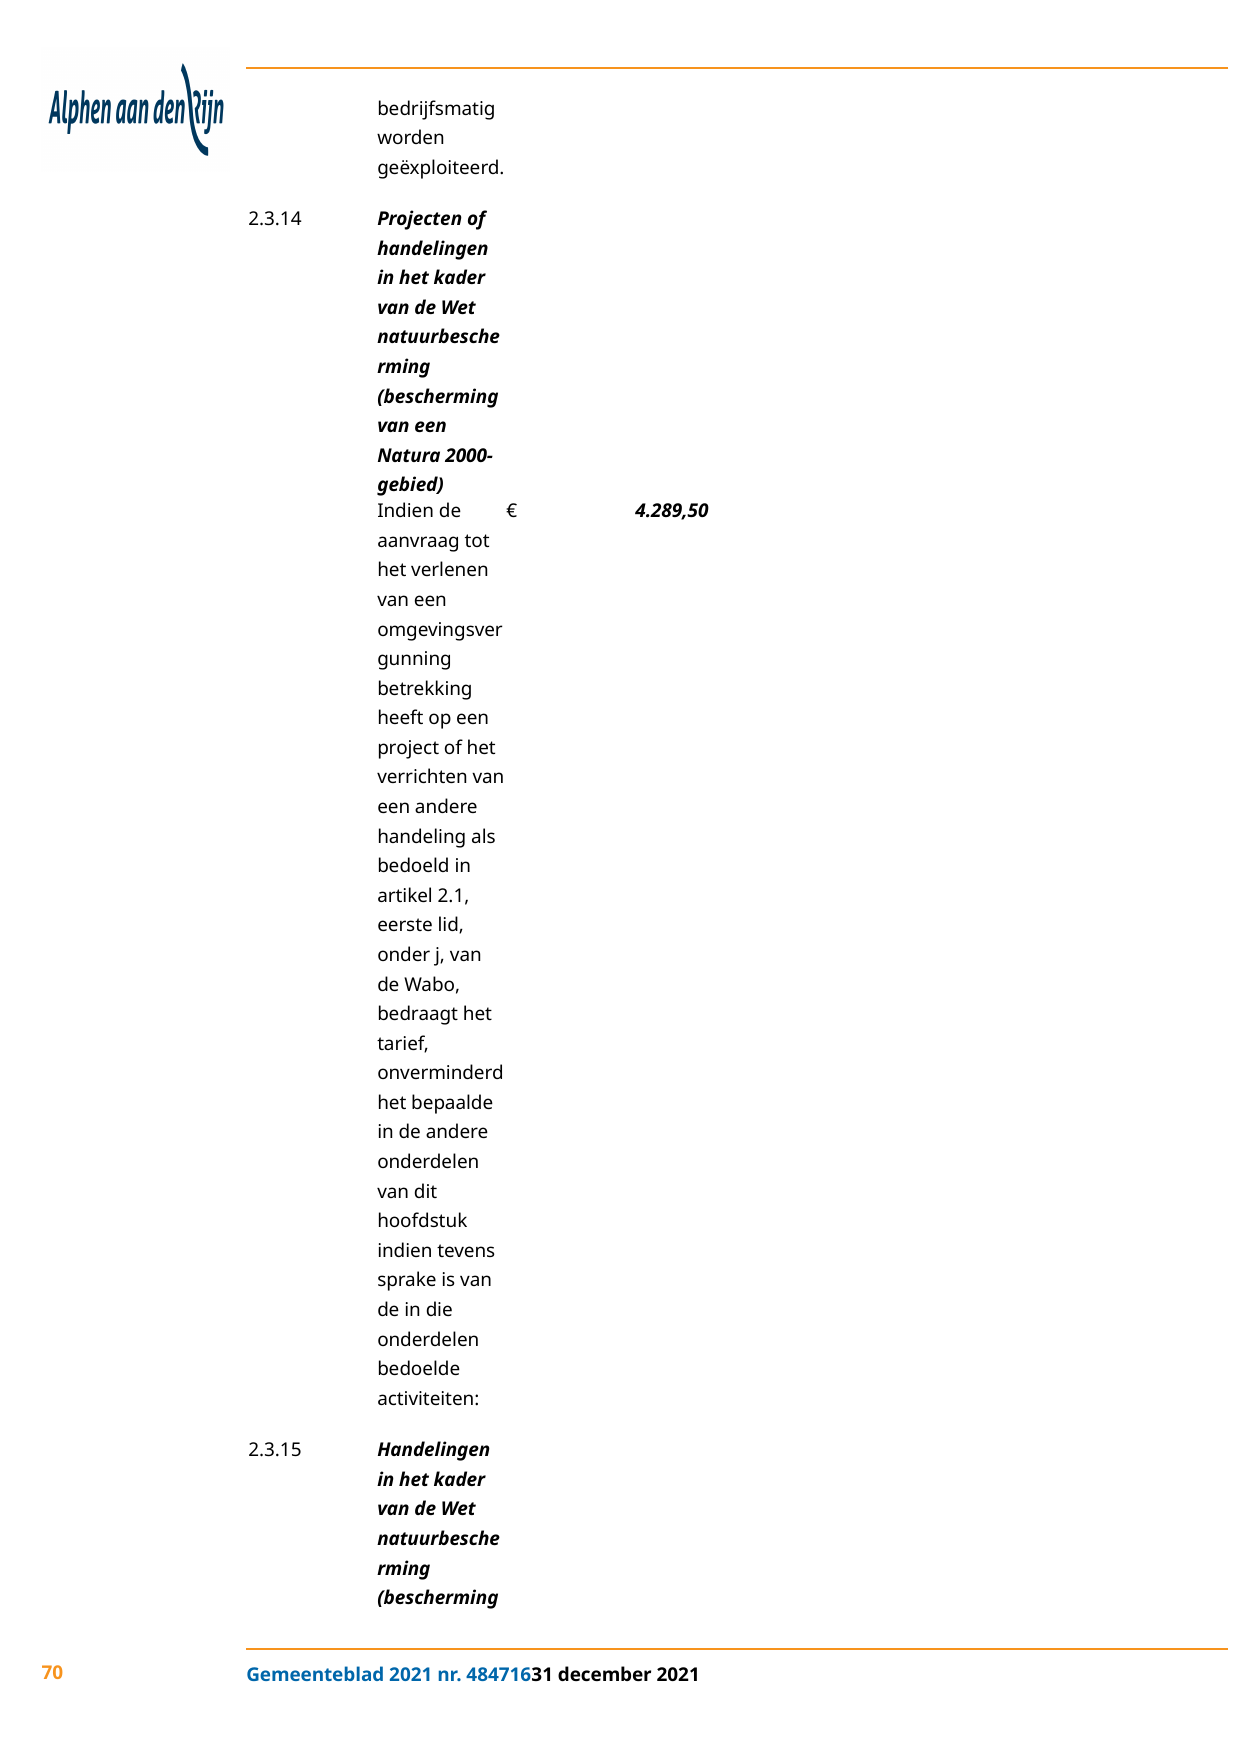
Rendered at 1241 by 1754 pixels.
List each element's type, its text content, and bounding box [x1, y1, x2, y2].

table_cell [635, 1436, 764, 1610]
table_cell [1023, 205, 1152, 497]
table_cell [764, 95, 893, 180]
table_cell [377, 1411, 506, 1436]
table_cell [248, 1411, 377, 1436]
table_cell [506, 1411, 635, 1436]
table_cell [764, 205, 893, 497]
table_cell Handelingen in het kader van de Wet natuurbescherming (bescherming [377, 1436, 506, 1610]
table_cell € [506, 498, 635, 1411]
table_cell [1023, 180, 1152, 205]
table_cell Indien de aanvraag tot het verlenen van een omgevingsvergunning betrekking heeft op een project of het verrichten van een andere handeling als bedoeld in artikel 2.1, eerste lid, onder j, van de Wabo, bedraagt het tarief, onverminderd het bepaalde in de andere onderdelen van dit hoofdstuk indien tevens sprake is van de in die onderdelen bedoelde activiteiten: [377, 498, 506, 1411]
table_cell [894, 1436, 1022, 1610]
table_cell [506, 1436, 635, 1610]
table_cell [1023, 498, 1152, 1411]
table_cell Projecten of handelingen in het kader van de Wet natuurbescherming (bescherming van een Natura 2000-gebied) [377, 205, 506, 497]
picture [41, 47, 231, 172]
table_cell [635, 205, 764, 497]
table_cell [894, 1411, 1022, 1436]
table_cell [1023, 1436, 1152, 1610]
table_cell [894, 205, 1022, 497]
table_cell [894, 180, 1022, 205]
table_cell [377, 180, 506, 205]
table_cell [506, 95, 635, 180]
table_cell [894, 498, 1022, 1411]
table_cell [506, 205, 635, 497]
table_cell [248, 498, 377, 1411]
table_cell 2.3.14 [248, 205, 377, 497]
table_cell [248, 95, 377, 180]
table_cell [248, 180, 377, 205]
table_cell [506, 180, 635, 205]
table_cell [764, 1411, 893, 1436]
table_cell [764, 498, 893, 1411]
table_cell [635, 95, 764, 180]
table_cell 4.289,50 [635, 498, 764, 1411]
table_cell [635, 180, 764, 205]
table_cell [635, 1411, 764, 1436]
table_cell [764, 1436, 893, 1610]
table_cell [1023, 95, 1152, 180]
table_cell bedrijfsmatig worden geëxploiteerd. [377, 95, 506, 180]
table_cell 2.3.15 [248, 1436, 377, 1610]
table_cell [894, 95, 1022, 180]
table_cell [1023, 1411, 1152, 1436]
table_cell [764, 180, 893, 205]
